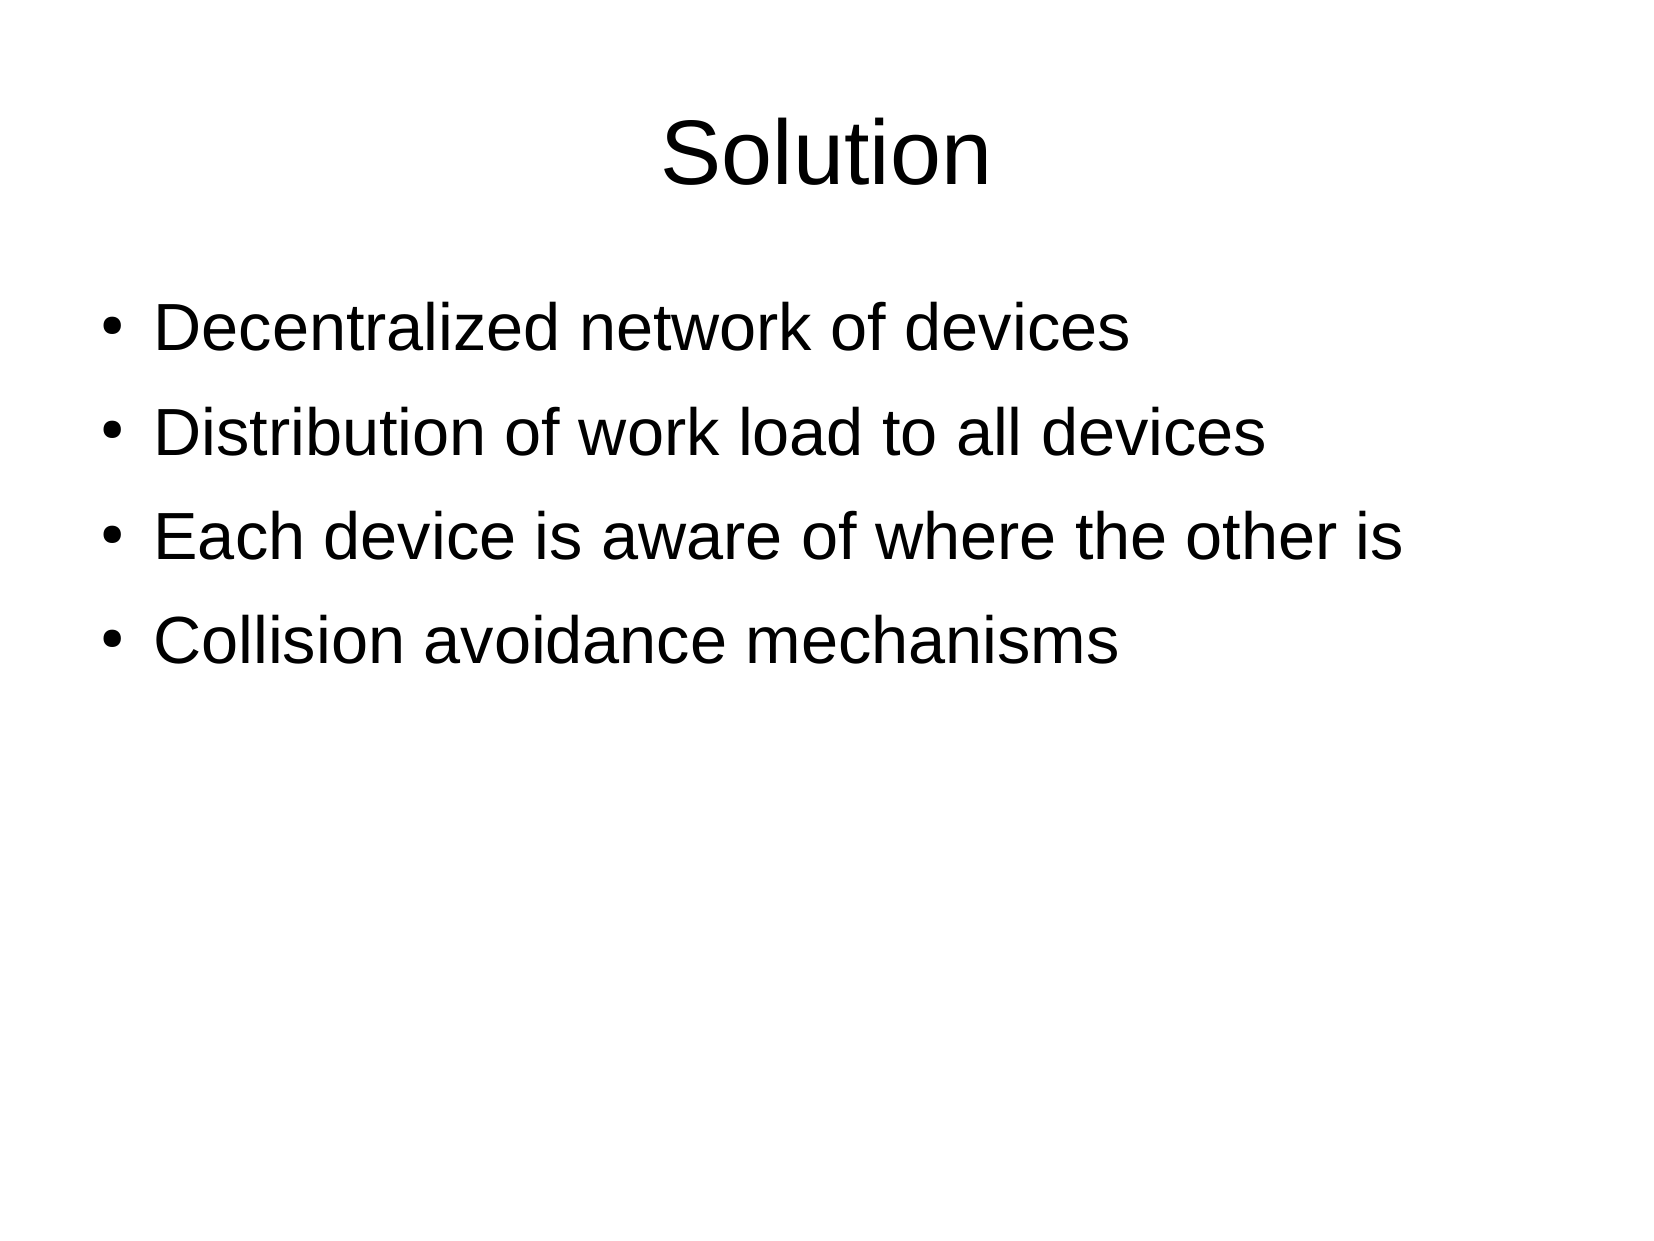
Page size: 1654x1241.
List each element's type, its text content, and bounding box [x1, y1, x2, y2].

list Decentralized network of devices Distribution of work load to all devices Each device is aware of where the other is Collision avoidance mechanisms [82, 290, 1571, 1010]
title Solution [82, 49, 1571, 257]
